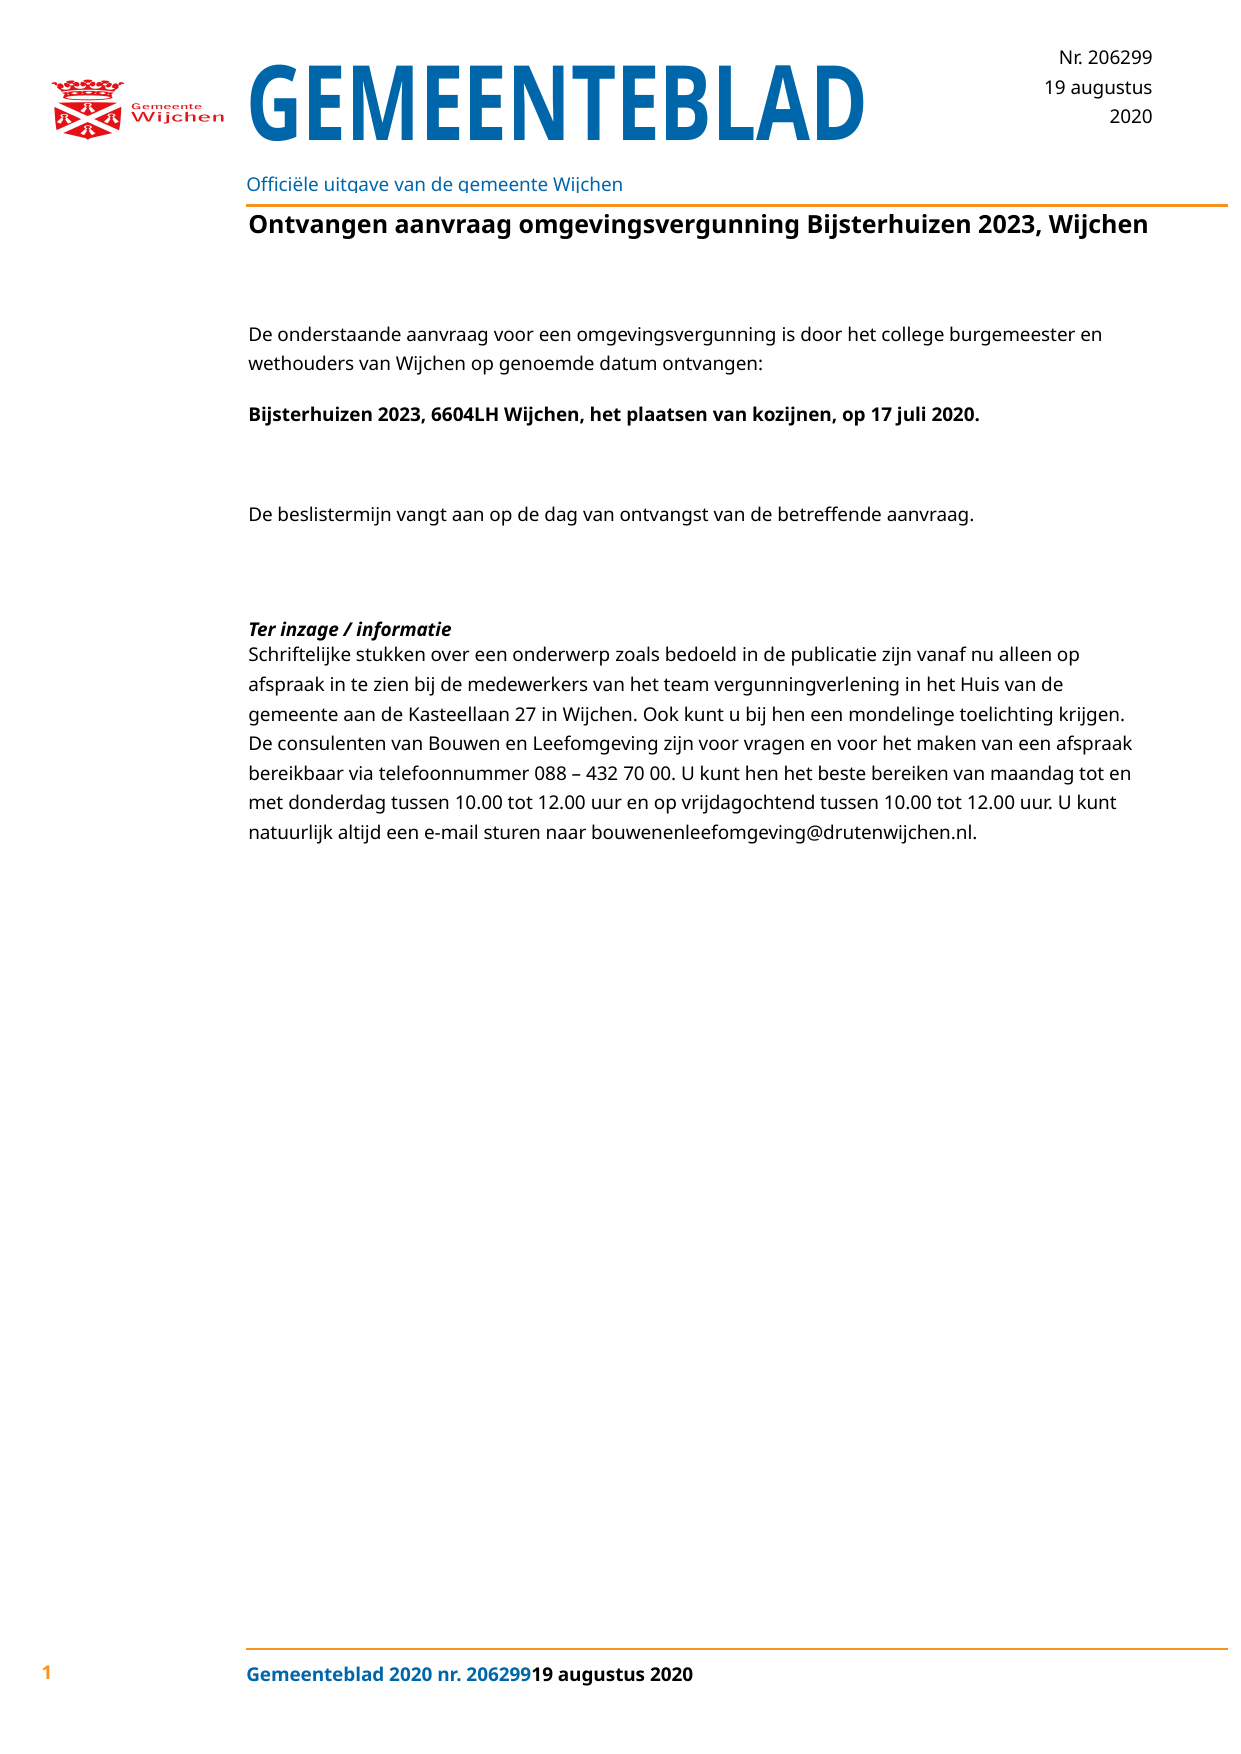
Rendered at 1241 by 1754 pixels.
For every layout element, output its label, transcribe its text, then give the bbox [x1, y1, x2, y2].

text De onderstaande aanvraag voor een omgevingsvergunning is door het college burgemeester en wethouders van Wijchen op genoemde datum ontvangen: [248, 321, 1152, 376]
picture [41, 47, 231, 172]
text Schriftelijke stukken over een onderwerp zoals bedoeld in de publicatie zijn vanaf nu alleen op afspraak in te zien bij de medewerkers van het team vergunningverlening in het Huis van de gemeente aan de Kasteellaan 27 in Wijchen. Ook kunt u bij hen een mondelinge toelichting krijgen. De consulenten van Bouwen en Leefomgeving zijn voor vragen en voor het maken van een afspraak bereikbaar via telefoonnummer 088 – 432 70 00. U kunt hen het beste bereiken van maandag tot en met donderdag tussen 10.00 tot 12.00 uur en op vrijdagochtend tussen 10.00 tot 12.00 uur. U kunt natuurlijk altijd een e-mail sturen naar bouwenenleefomgeving@drutenwijchen.nl. [248, 642, 1152, 845]
text Ter inzage / informatie [248, 616, 1152, 642]
text Ontvangen aanvraag omgevingsvergunning Bijsterhuizen 2023, Wijchen [248, 207, 1152, 241]
text Bijsterhuizen 2023, 6604LH Wijchen, het plaatsen van kozijnen, op 17 juli 2020. [248, 401, 1152, 426]
text De beslistermijn vangt aan op de dag van ontvangst van de betreffende aanvraag. [248, 502, 1152, 527]
